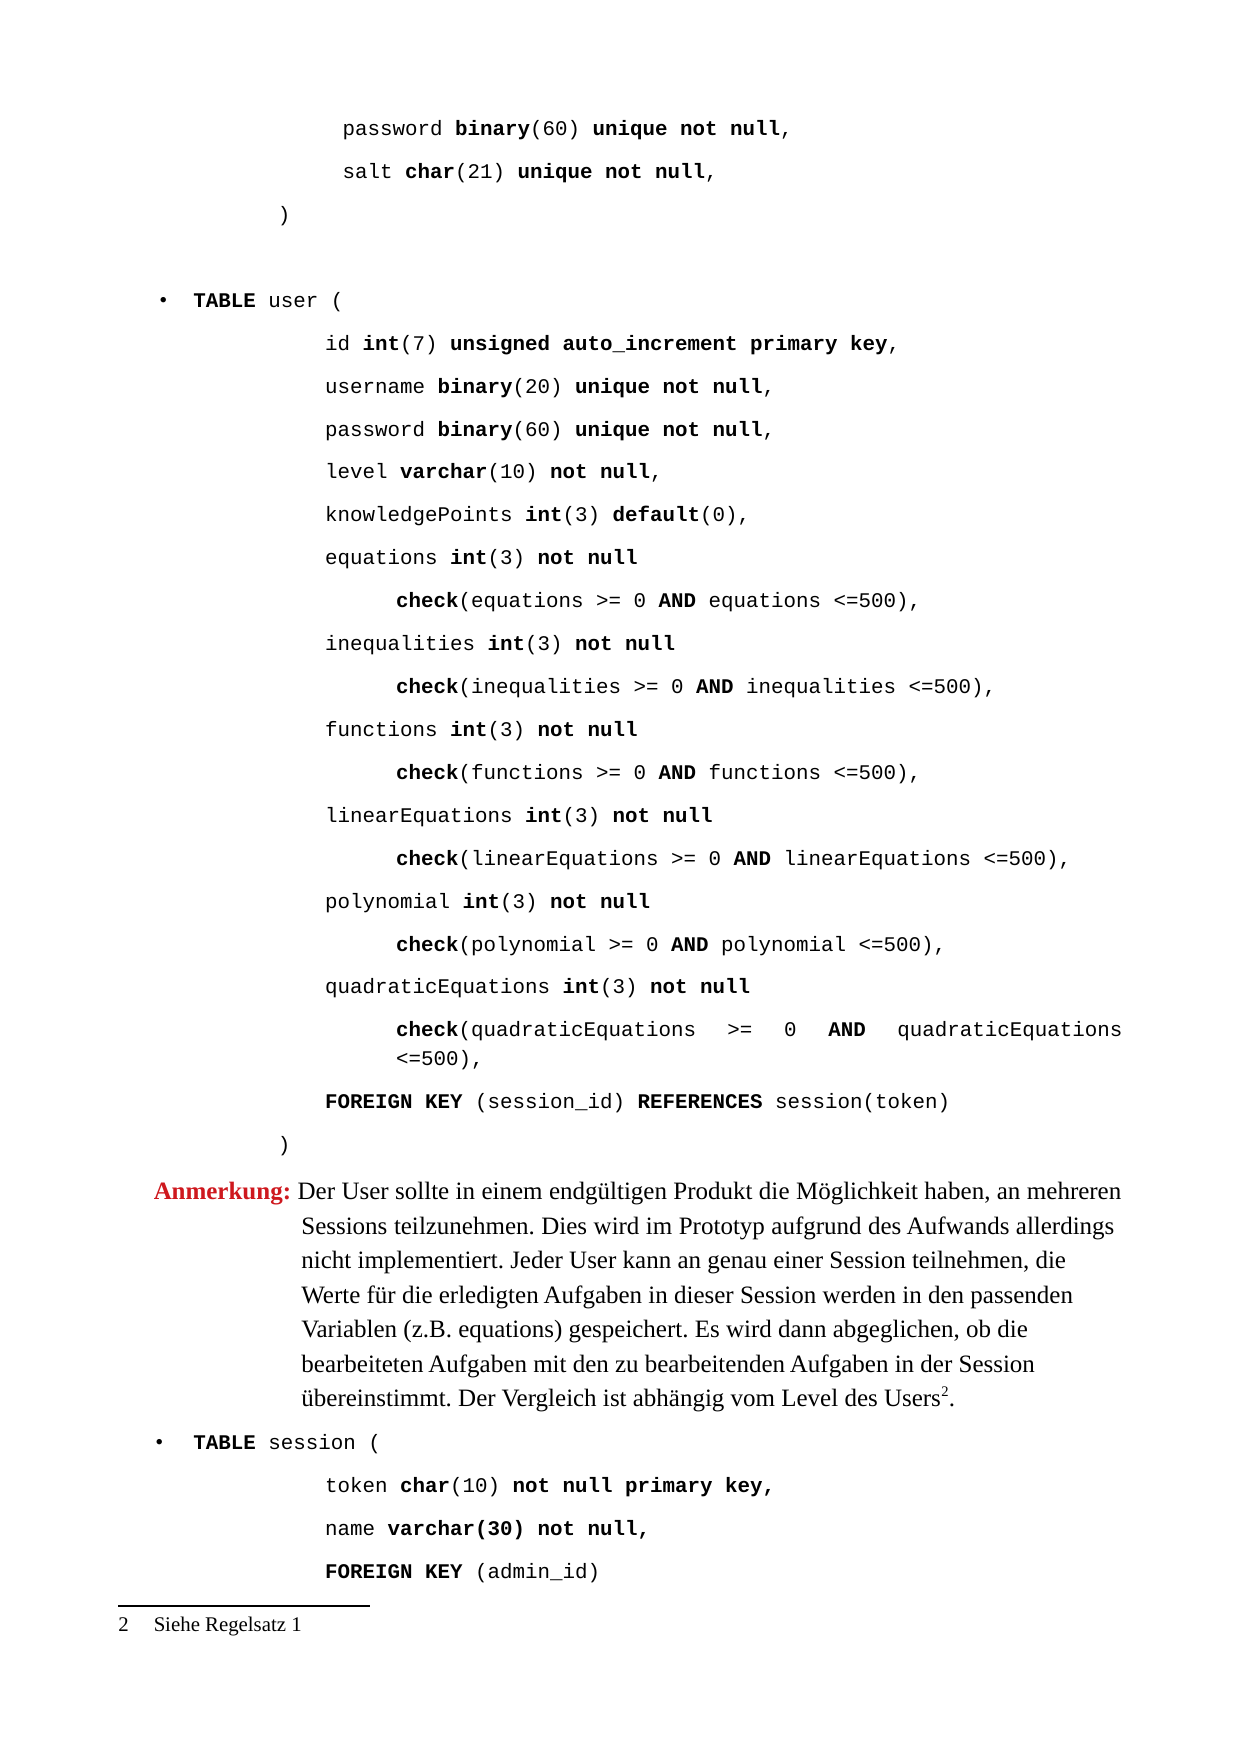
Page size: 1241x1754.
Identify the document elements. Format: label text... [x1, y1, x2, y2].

list check(quadraticEquations >= 0 AND quadraticEquations <=500), [360, 1019, 1122, 1071]
list level varchar(10) not null, [289, 461, 1122, 485]
list TABLE session ( [156, 1432, 1122, 1456]
list check(equations >= 0 AND equations <=500), [360, 590, 1122, 614]
list check(inequalities >= 0 AND inequalities <=500), [360, 676, 1122, 700]
list ) [242, 1133, 1122, 1157]
list name varchar(30) not null, [289, 1518, 1122, 1542]
list check(linearEquations >= 0 AND linearEquations <=500), [360, 848, 1122, 871]
list FOREIGN KEY (admin_id) [289, 1561, 1122, 1585]
list quadraticEquations int(3) not null [289, 976, 1122, 1000]
list ) [242, 204, 1122, 228]
list password binary(60) unique not null, [289, 418, 1122, 442]
list equations int(3) not null [289, 547, 1122, 571]
list token char(10) not null primary key, [289, 1475, 1122, 1499]
list password binary(60) unique not null, [307, 118, 1122, 142]
list functions int(3) not null [289, 719, 1122, 743]
list check(functions >= 0 AND functions <=500), [360, 762, 1122, 786]
list id int(7) unsigned auto_increment primary key, [289, 333, 1122, 356]
list linearEquations int(3) not null [289, 805, 1122, 828]
list FOREIGN KEY (session_id) REFERENCES session(token) [289, 1091, 1122, 1114]
list salt char(21) unique not null, [307, 161, 1122, 185]
list TABLE user ( [159, 290, 1122, 313]
list inequalities int(3) not null [289, 633, 1122, 657]
list username binary(20) unique not null, [289, 376, 1122, 399]
list check(polynomial >= 0 AND polynomial <=500), [360, 933, 1122, 957]
list Siehe Regelsatz 1 [118, 1612, 1122, 1636]
list Anmerkung: Der User sollte in einem endgültigen Produkt die Möglichkeit haben, an mehreren Sessions teilzunehmen. Dies wird im Prototyp aufgrund des Aufwands allerdings nicht implementiert. Jeder User kann an genau einer Session teilnehmen, die Werte für die erledigten Aufgaben in dieser Session werden in den passenden Variablen (z.B. equations) gespeichert. Es wird dann abgeglichen, ob die bearbeiteten Aufgaben mit den zu bearbeitenden Aufgaben in der Session übereinstimmt. Der Vergleich ist abhängig vom Level des Users. [118, 1176, 1122, 1412]
list polynomial int(3) not null [289, 891, 1122, 914]
list knowledgePoints int(3) default(0), [289, 504, 1122, 528]
